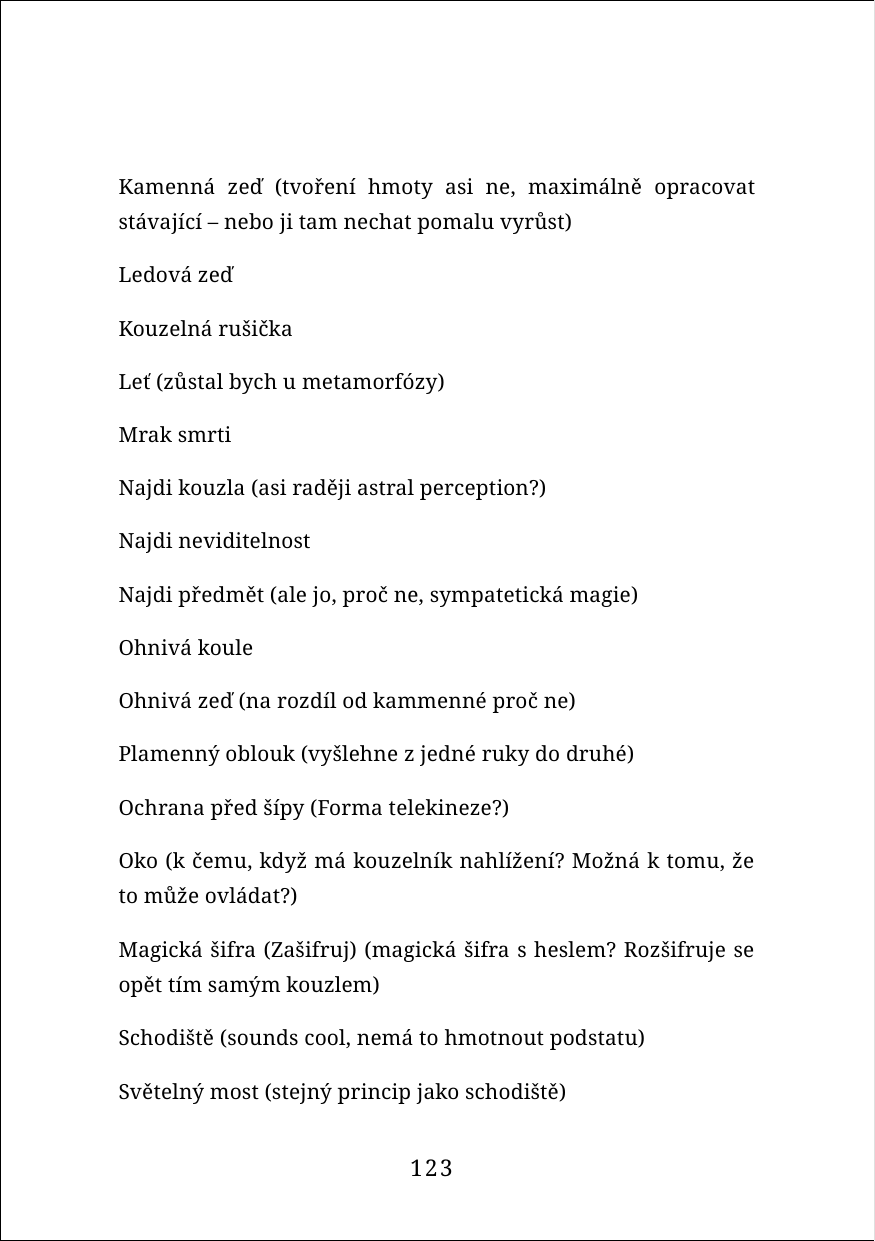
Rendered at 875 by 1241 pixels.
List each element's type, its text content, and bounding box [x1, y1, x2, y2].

text Ohnivá zeď (na rozdíl od kammenné proč ne) [118, 686, 756, 715]
text Kouzelná rušička [118, 314, 756, 342]
text Najdi neviditelnost [118, 527, 756, 555]
text Ohnivá koule [118, 633, 756, 662]
text Leť (zůstal bych u metamorfózy) [118, 367, 756, 395]
text Kamenná zeď (tvoření hmoty asi ne, maximálně opracovat stávající – nebo ji tam nechat pomalu vyrůst) [118, 172, 756, 236]
text Plamenný oblouk (vyšlehne z jedné ruky do druhé) [118, 739, 756, 768]
text Světelný most (stejný princip jako schodiště) [118, 1077, 756, 1105]
text Schodiště (sounds cool, nemá to hmotnout podstatu) [118, 1023, 756, 1052]
text Magická šifra (Zašifruj) (magická šifra s heslem? Rozšifruje se opět tím samým kouzlem) [118, 935, 756, 999]
text Najdi kouzla (asi raději astral perception?) [118, 473, 756, 502]
text Mrak smrti [118, 420, 756, 449]
text Ochrana před šípy (Forma telekineze?) [118, 793, 756, 821]
text Oko (k čemu, když má kouzelník nahlížení? Možná k tomu, že to může ovládat?) [118, 846, 756, 910]
text Najdi předmět (ale jo, proč ne, sympatetická magie) [118, 580, 756, 608]
text Ledová zeď [118, 261, 756, 289]
